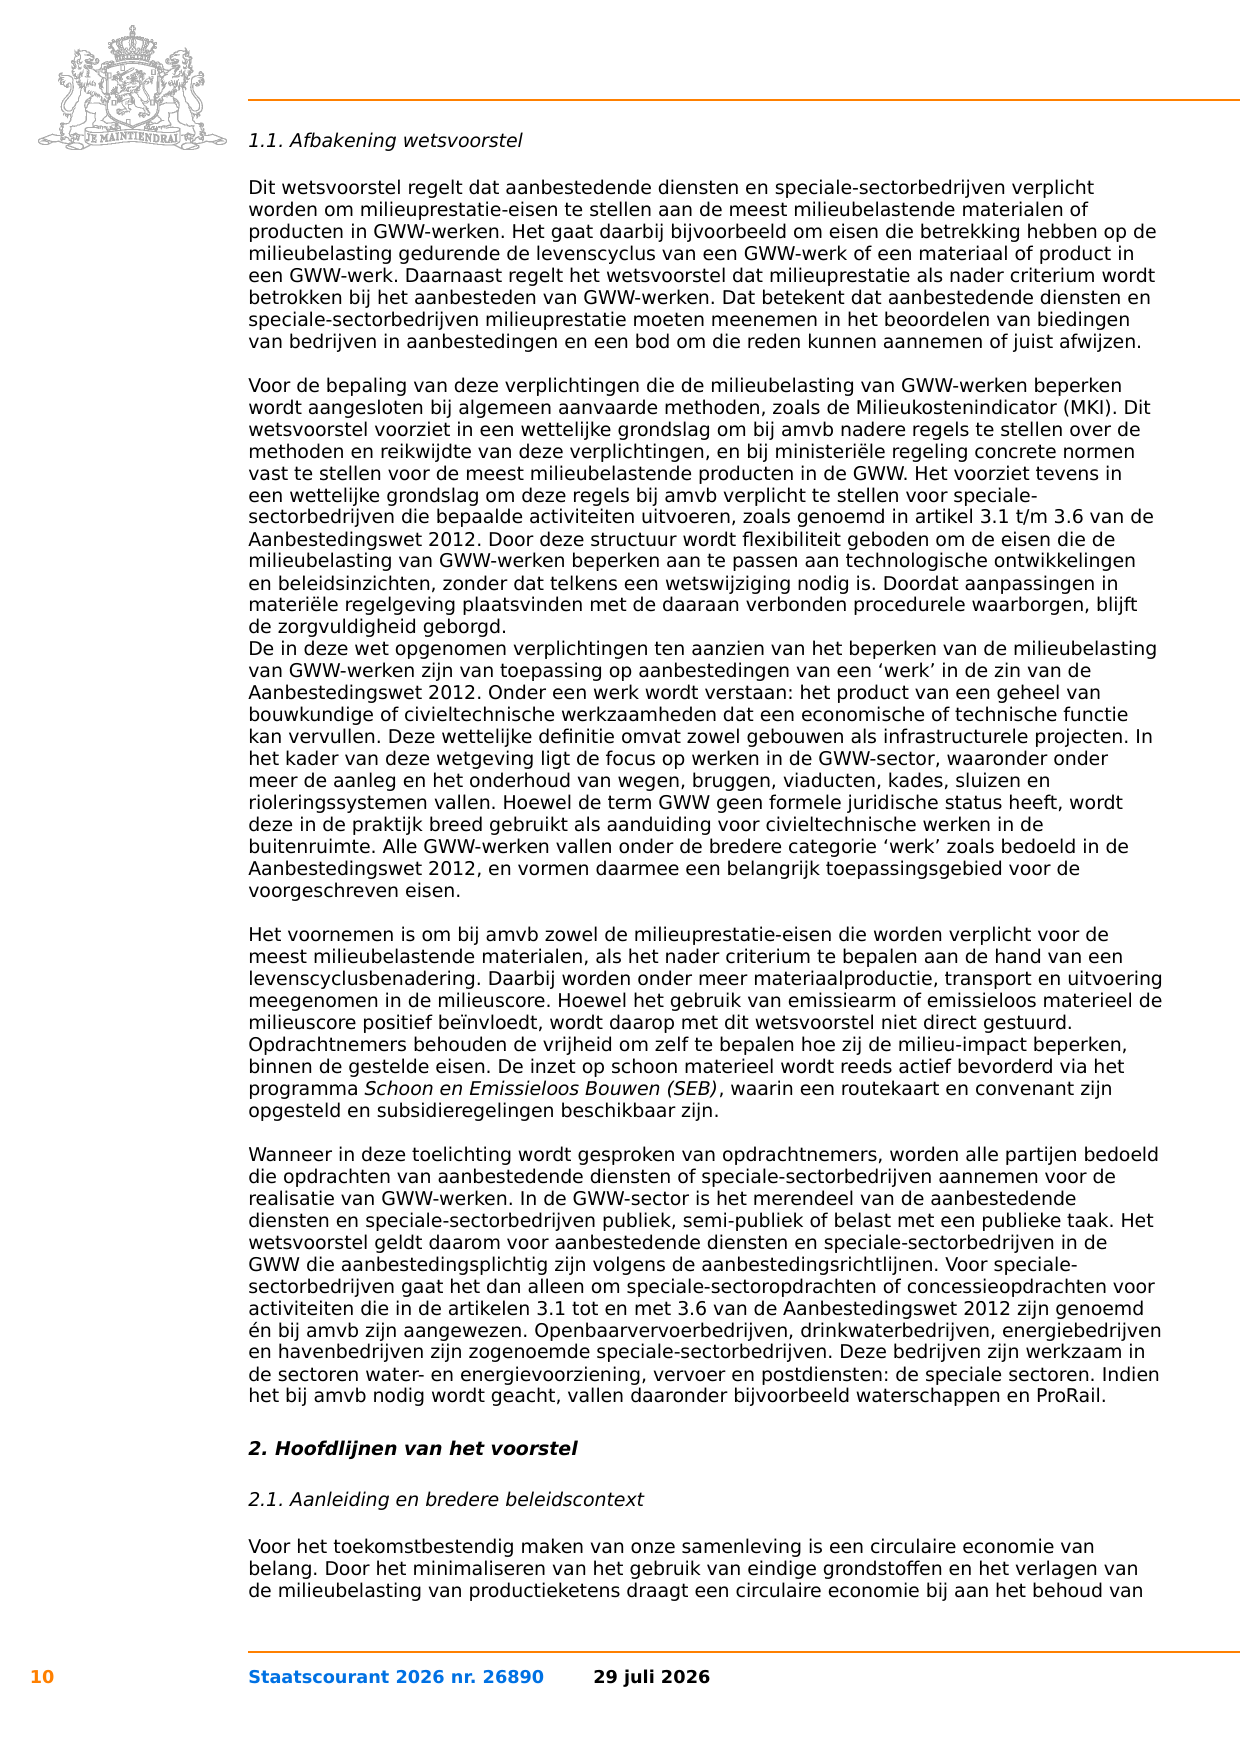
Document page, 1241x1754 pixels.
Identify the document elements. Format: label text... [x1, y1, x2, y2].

text Wanneer in deze toelichting wordt gesproken van opdrachtnemers, worden alle partijen bedoeld die opdrachten van aanbestedende diensten of speciale-sectorbedrijven aannemen voor de realisatie van GWW-werken. In de GWW-sector is het merendeel van de aanbestedende diensten en speciale-sectorbedrijven publiek, semi-publiek of belast met een publieke taak. Het wetsvoorstel geldt daarom voor aanbestedende diensten en speciale-sectorbedrijven in de GWW die aanbestedingsplichtig zijn volgens de aanbestedingsrichtlijnen. Voor speciale-sectorbedrijven gaat het dan alleen om speciale-sectoropdrachten of concessieopdrachten voor activiteiten die in de artikelen 3.1 tot en met 3.6 van de Aanbestedingswet 2012 zijn genoemd én bij amvb zijn aangewezen. Openbaarvervoerbedrijven, drinkwaterbedrijven, energiebedrijven en havenbedrijven zijn zogenoemde speciale-sectorbedrijven. Deze bedrijven zijn werkzaam in de sectoren water- en energievoorziening, vervoer en postdiensten: de speciale sectoren. Indien het bij amvb nodig wordt geacht, vallen daaronder bijvoorbeeld waterschappen en ProRail. [248, 1144, 1163, 1407]
text Dit wetsvoorstel regelt dat aanbestedende diensten en speciale-sectorbedrijven verplicht worden om milieuprestatie-eisen te stellen aan de meest milieubelastende materialen of producten in GWW-werken. Het gaat daarbij bijvoorbeeld om eisen die betrekking hebben op de milieubelasting gedurende de levenscyclus van een GWW-werk of een materiaal of product in een GWW-werk. Daarnaast regelt het wetsvoorstel dat milieuprestatie als nader criterium wordt betrokken bij het aanbesteden van GWW-werken. Dat betekent dat aanbestedende diensten en speciale-sectorbedrijven milieuprestatie moeten meenemen in het beoordelen van biedingen van bedrijven in aanbestedingen en een bod om die reden kunnen aannemen of juist afwijzen. [248, 177, 1163, 353]
text Het voornemen is om bij amvb zowel de milieuprestatie-eisen die worden verplicht voor de meest milieubelastende materialen, als het nader criterium te bepalen aan de hand van een levenscyclusbenadering. Daarbij worden onder meer materiaalproductie, transport en uitvoering meegenomen in de milieuscore. Hoewel het gebruik van emissiearm of emissieloos materieel de milieuscore positief beïnvloedt, wordt daarop met dit wetsvoorstel niet direct gestuurd. Opdrachtnemers behouden de vrijheid om zelf te bepalen hoe zij de milieu-impact beperken, binnen de gestelde eisen. De inzet op schoon materieel wordt reeds actief bevorderd via het programma Schoon en Emissieloos Bouwen (SEB), waarin een routekaart en convenant zijn opgesteld en subsidieregelingen beschikbaar zijn. [248, 924, 1163, 1122]
text De in deze wet opgenomen verplichtingen ten aanzien van het beperken van de milieubelasting van GWW-werken zijn van toepassing op aanbestedingen van een ‘werk’ in de zin van de Aanbestedingswet 2012. Onder een werk wordt verstaan: het product van een geheel van bouwkundige of civieltechnische werkzaamheden dat een economische of technische functie kan vervullen. Deze wettelijke definitie omvat zowel gebouwen als infrastructurele projecten. In het kader van deze wetgeving ligt de focus op werken in de GWW-sector, waaronder onder meer de aanleg en het onderhoud van wegen, bruggen, viaducten, kades, sluizen en rioleringssystemen vallen. Hoewel de term GWW geen formele juridische status heeft, wordt deze in de praktijk breed gebruikt als aanduiding voor civieltechnische werken in de buitenruimte. Alle GWW-werken vallen onder de bredere categorie ‘werk’ zoals bedoeld in de Aanbestedingswet 2012, en vormen daarmee een belangrijk toepassingsgebied voor de voorgeschreven eisen. [248, 638, 1163, 902]
subtitle 2.1. Aanleiding en bredere beleidscontext [248, 1489, 1163, 1511]
subtitle 1.1. Afbakening wetsvoorstel [248, 130, 1163, 152]
text Voor het toekomstbestendig maken van onze samenleving is een circulaire economie van belang. Door het minimaliseren van het gebruik van eindige grondstoffen en het verlagen van de milieubelasting van productieketens draagt een circulaire economie bij aan het behoud van [248, 1536, 1163, 1602]
subtitle 2. Hoofdlijnen van het voorstel [248, 1437, 1163, 1459]
picture [38, 25, 227, 150]
text Voor de bepaling van deze verplichtingen die de milieubelasting van GWW-werken beperken wordt aangesloten bij algemeen aanvaarde methoden, zoals de Milieukostenindicator (MKI). Dit wetsvoorstel voorziet in een wettelijke grondslag om bij amvb nadere regels te stellen over de methoden en reikwijdte van deze verplichtingen, en bij ministeriële regeling concrete normen vast te stellen voor de meest milieubelastende producten in de GWW. Het voorziet tevens in een wettelijke grondslag om deze regels bij amvb verplicht te stellen voor speciale-sectorbedrijven die bepaalde activiteiten uitvoeren, zoals genoemd in artikel 3.1 t/m 3.6 van de Aanbestedingswet 2012. Door deze structuur wordt flexibiliteit geboden om de eisen die de milieubelasting van GWW-werken beperken aan te passen aan technologische ontwikkelingen en beleidsinzichten, zonder dat telkens een wetswijziging nodig is. Doordat aanpassingen in materiële regelgeving plaatsvinden met de daaraan verbonden procedurele waarborgen, blijft de zorgvuldigheid geborgd. [248, 374, 1163, 638]
